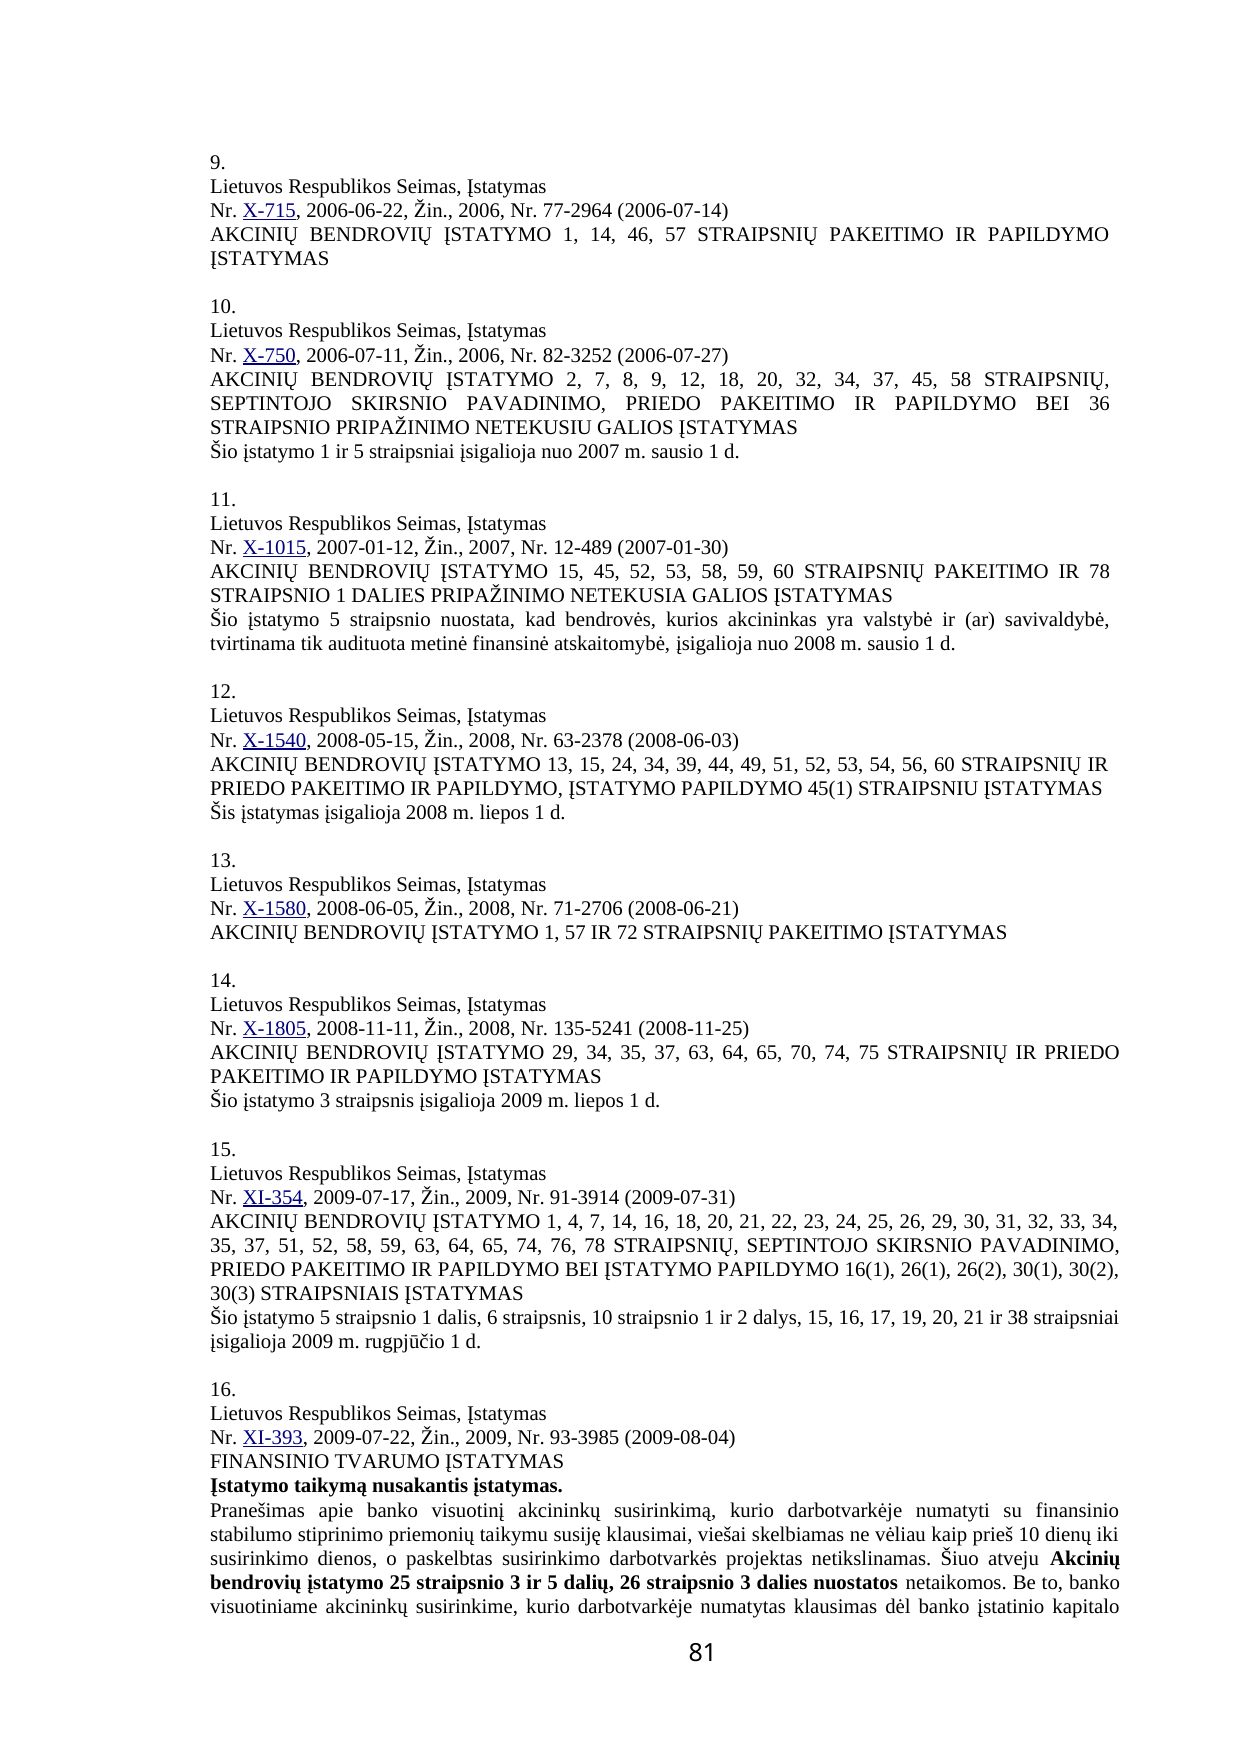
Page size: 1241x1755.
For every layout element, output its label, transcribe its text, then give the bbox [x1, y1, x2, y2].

text Lietuvos Respublikos Seimas, Įstatymas [210, 1161, 1120, 1185]
text AKCINIŲ BENDROVIŲ ĮSTATYMO 15, 45, 52, 53, 58, 59, 60 STRAIPSNIŲ PAKEITIMO IR 78 STRAIPSNIO 1 DALIES PRIPAŽINIMO NETEKUSIA GALIOS ĮSTATYMAS [210, 559, 1111, 607]
text FINANSINIO TVARUMO ĮSTATYMAS [210, 1449, 1120, 1473]
text Lietuvos Respublikos Seimas, Įstatymas [210, 511, 1111, 535]
text Nr. X-1540, 2008-05-15, Žin., 2008, Nr. 63-2378 (2008-06-03) [210, 727, 1111, 752]
text Lietuvos Respublikos Seimas, Įstatymas [210, 992, 1120, 1016]
text Lietuvos Respublikos Seimas, Įstatymas [210, 318, 1111, 342]
text 12. [210, 679, 1111, 703]
text AKCINIŲ BENDROVIŲ ĮSTATYMO 1, 4, 7, 14, 16, 18, 20, 21, 22, 23, 24, 25, 26, 29, 30, 31, 32, 33, 34, 35, 37, 51, 52, 58, 59, 63, 64, 65, 74, 76, 78 STRAIPSNIŲ, SEPTINTOJO SKIRSNIO PAVADINIMO, PRIEDO PAKEITIMO IR PAPILDYMO BEI ĮSTATYMO PAPILDYMO 16(1), 26(1), 26(2), 30(1), 30(2), 30(3) STRAIPSNIAIS ĮSTATYMAS [210, 1209, 1120, 1305]
text Nr. X-1805, 2008-11-11, Žin., 2008, Nr. 135-5241 (2008-11-25) [210, 1016, 1120, 1040]
text AKCINIŲ BENDROVIŲ ĮSTATYMO 29, 34, 35, 37, 63, 64, 65, 70, 74, 75 STRAIPSNIŲ IR PRIEDO PAKEITIMO IR PAPILDYMO ĮSTATYMAS [210, 1040, 1120, 1088]
text Šio įstatymo 5 straipsnio nuostata, kad bendrovės, kurios akcininkas yra valstybė ir (ar) savivaldybė, tvirtinama tik audituota metinė finansinė atskaitomybė, įsigalioja nuo 2008 m. sausio 1 d. [210, 607, 1111, 655]
text AKCINIŲ BENDROVIŲ ĮSTATYMO 13, 15, 24, 34, 39, 44, 49, 51, 52, 53, 54, 56, 60 STRAIPSNIŲ IR PRIEDO PAKEITIMO IR PAPILDYMO, ĮSTATYMO PAPILDYMO 45(1) STRAIPSNIU ĮSTATYMAS [210, 752, 1111, 800]
text Šis įstatymas įsigalioja 2008 m. liepos 1 d. [210, 800, 1111, 824]
text Nr. X-1580, 2008-06-05, Žin., 2008, Nr. 71-2706 (2008-06-21) [210, 896, 1111, 920]
text AKCINIŲ BENDROVIŲ ĮSTATYMO 1, 57 IR 72 STRAIPSNIŲ PAKEITIMO ĮSTATYMAS [210, 920, 1111, 944]
text 9. [210, 150, 1111, 174]
text 11. [210, 487, 1111, 511]
text 14. [210, 968, 1120, 992]
text Pranešimas apie banko visuotinį akcininkų susirinkimą, kurio darbotvarkėje numatyti su finansinio stabilumo stiprinimo priemonių taikymu susiję klausimai, viešai skelbiamas ne vėliau kaip prieš 10 dienų iki susirinkimo dienos, o paskelbtas susirinkimo darbotvarkės projektas netikslinamas. Šiuo atveju Akcinių bendrovių įstatymo 25 straipsnio 3 ir 5 dalių, 26 straipsnio 3 dalies nuostatos netaikomos. Be to, banko visuotiniame akcininkų susirinkime, kurio darbotvarkėje numatytas klausimas dėl banko įstatinio kapitalo [210, 1497, 1120, 1618]
text Nr. XI-354, 2009-07-17, Žin., 2009, Nr. 91-3914 (2009-07-31) [210, 1185, 1120, 1209]
text 15. [210, 1137, 1120, 1161]
text 13. [210, 848, 1111, 872]
text Nr. X-750, 2006-07-11, Žin., 2006, Nr. 82-3252 (2006-07-27) [210, 342, 1111, 367]
text Lietuvos Respublikos Seimas, Įstatymas [210, 1401, 1120, 1425]
text Lietuvos Respublikos Seimas, Įstatymas [210, 703, 1111, 727]
text Šio įstatymo 3 straipsnis įsigalioja 2009 m. liepos 1 d. [210, 1088, 1120, 1112]
text Įstatymo taikymą nusakantis įstatymas. [210, 1473, 1120, 1497]
text Nr. XI-393, 2009-07-22, Žin., 2009, Nr. 93-3985 (2009-08-04) [210, 1425, 1120, 1449]
text 16. [210, 1377, 1120, 1401]
text Lietuvos Respublikos Seimas, Įstatymas [210, 174, 1111, 198]
text Šio įstatymo 5 straipsnio 1 dalis, 6 straipsnis, 10 straipsnio 1 ir 2 dalys, 15, 16, 17, 19, 20, 21 ir 38 straipsniai įsigalioja 2009 m. rugpjūčio 1 d. [210, 1305, 1120, 1353]
text AKCINIŲ BENDROVIŲ ĮSTATYMO 2, 7, 8, 9, 12, 18, 20, 32, 34, 37, 45, 58 STRAIPSNIŲ, SEPTINTOJO SKIRSNIO PAVADINIMO, PRIEDO PAKEITIMO IR PAPILDYMO BEI 36 STRAIPSNIO PRIPAŽINIMO NETEKUSIU GALIOS ĮSTATYMAS [210, 367, 1111, 439]
text Nr. X-1015, 2007-01-12, Žin., 2007, Nr. 12-489 (2007-01-30) [210, 535, 1111, 559]
text 10. [210, 294, 1111, 318]
text Lietuvos Respublikos Seimas, Įstatymas [210, 872, 1111, 896]
text Nr. X-715, 2006-06-22, Žin., 2006, Nr. 77-2964 (2006-07-14) [210, 198, 1111, 222]
text AKCINIŲ BENDROVIŲ ĮSTATYMO 1, 14, 46, 57 STRAIPSNIŲ PAKEITIMO IR PAPILDYMO ĮSTATYMAS [210, 222, 1111, 270]
text Šio įstatymo 1 ir 5 straipsniai įsigalioja nuo 2007 m. sausio 1 d. [210, 439, 1111, 463]
